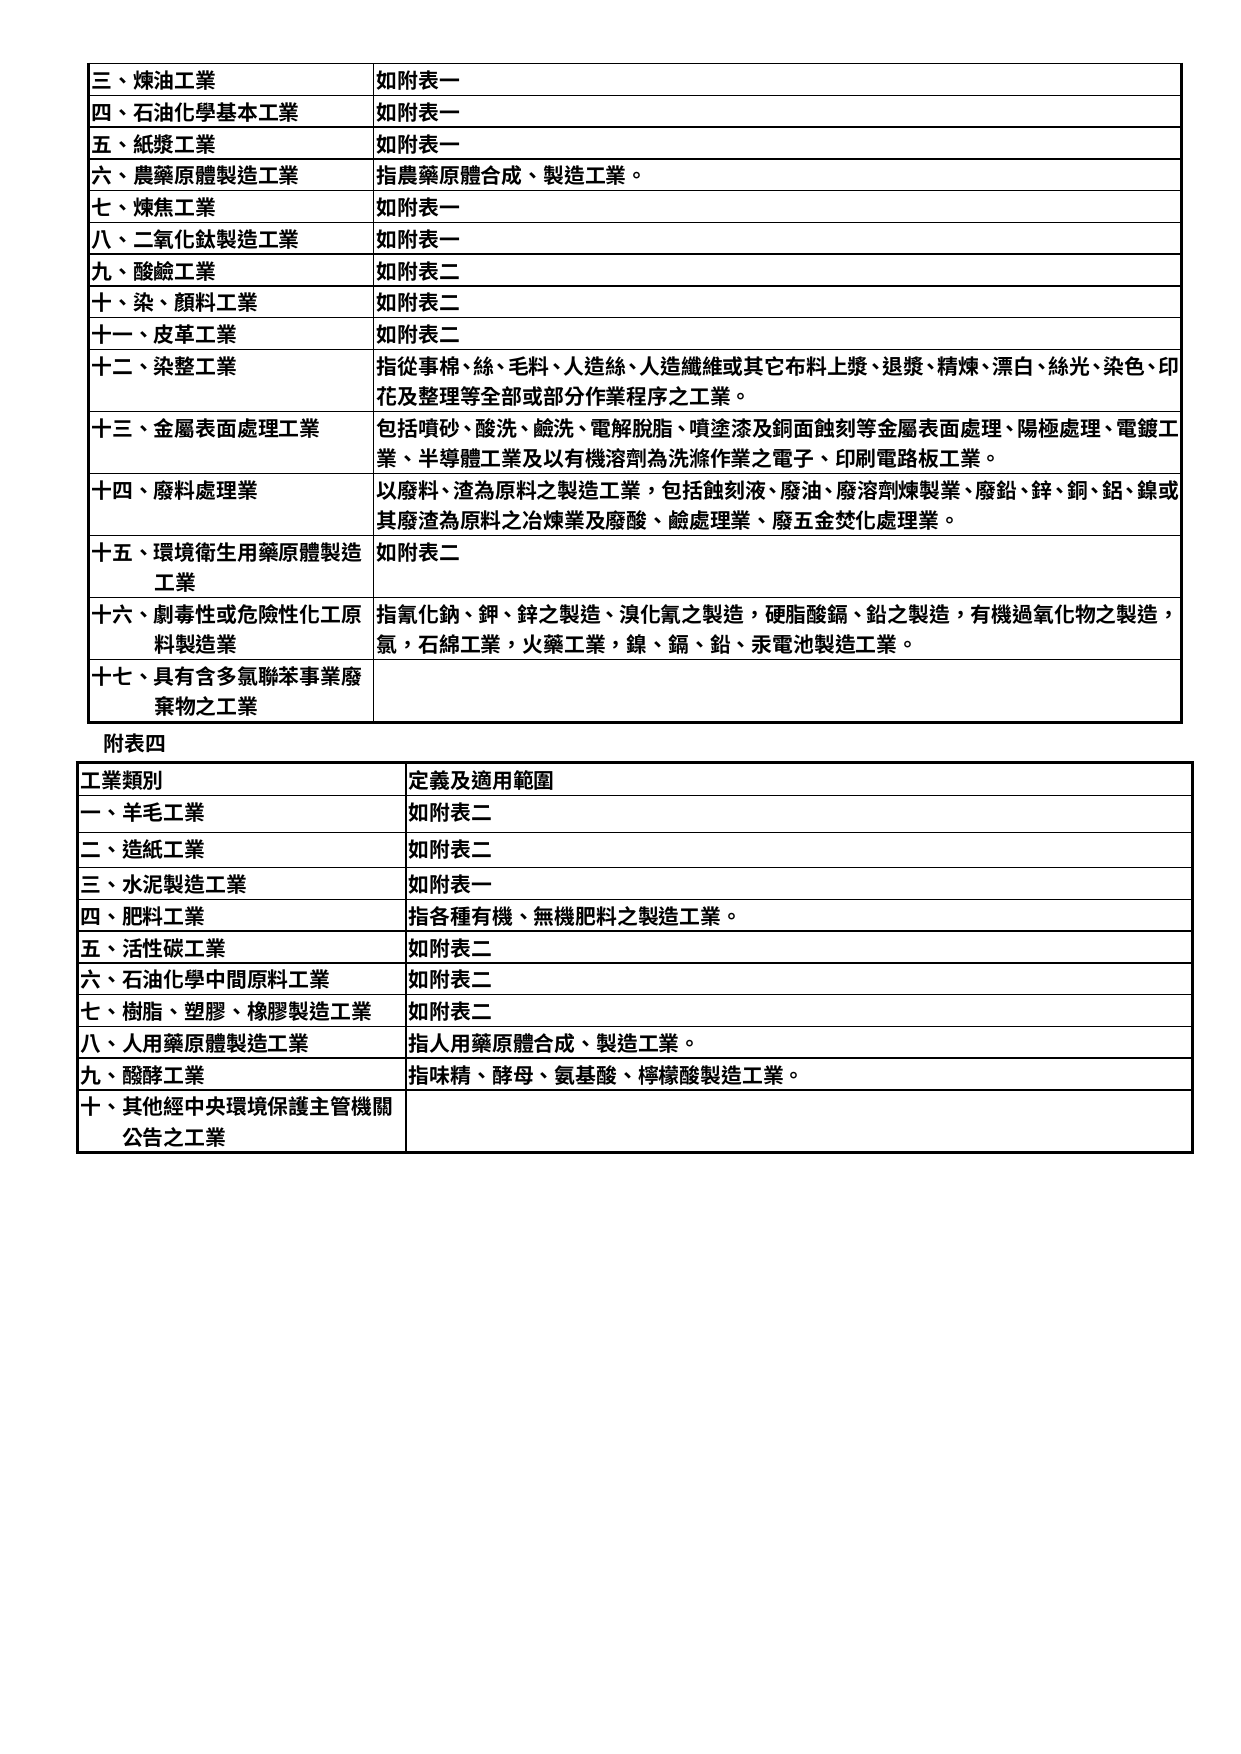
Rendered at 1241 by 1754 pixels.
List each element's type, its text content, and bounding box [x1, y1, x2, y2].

table_cell 如附表一 [374, 64, 1180, 94]
table_cell 如附表二 [374, 255, 1180, 285]
table_cell 十五、環境衛生用藥原體製造工業 [90, 536, 373, 597]
table_cell 三、煉油工業 [90, 64, 373, 94]
table_cell 如附表二 [407, 995, 1191, 1026]
table_cell 九、醱酵工業 [79, 1059, 405, 1089]
table_cell 九、酸鹼工業 [90, 255, 373, 285]
table_cell 指味精、酵母、氨基酸、檸檬酸製造工業。 [407, 1059, 1191, 1089]
table_cell 四、石油化學基本工業 [90, 96, 373, 126]
table_cell 如附表一 [407, 868, 1191, 898]
table_cell 如附表一 [374, 128, 1180, 158]
table_cell 二、造紙工業 [79, 833, 405, 867]
table_cell 七、煉焦工業 [90, 191, 373, 222]
table_cell 十、其他經中央環境保護主管機關公告之工業 [79, 1091, 405, 1151]
table_cell 十二、染整工業 [90, 350, 373, 411]
table_cell 指從事棉、絲、毛料、人造絲、人造纖維或其它布料上漿、退漿、精煉、漂白、絲光、染色、印花及整理等全部或部分作業程序之工業。 [374, 350, 1180, 411]
table_header 定義及適用範圍 [407, 764, 1191, 794]
table_cell 如附表二 [407, 796, 1191, 832]
table_cell 十六、劇毒性或危險性化工原料製造業 [90, 598, 373, 658]
table_cell 八、二氧化鈦製造工業 [90, 223, 373, 253]
table_cell 指人用藥原體合成、製造工業。 [407, 1027, 1191, 1057]
table_cell 五、活性碳工業 [79, 932, 405, 962]
table_cell [374, 660, 1180, 721]
table_cell 五、紙漿工業 [90, 128, 373, 158]
table_cell 一、羊毛工業 [79, 796, 405, 832]
table_cell 如附表二 [374, 536, 1180, 597]
table_cell 十七、具有含多氯聯苯事業廢棄物之工業 [90, 660, 373, 721]
table_cell 包括噴砂、酸洗、鹼洗、電解脫脂、噴塗漆及銅面蝕刻等金屬表面處理、陽極處理、電鍍工業、半導體工業及以有機溶劑為洗滌作業之電子、印刷電路板工業。 [374, 412, 1180, 473]
table_cell 以廢料、渣為原料之製造工業，包括蝕刻液、廢油、廢溶劑煉製業、廢鉛、鋅、銅、鋁、鎳或其廢渣為原料之冶煉業及廢酸、鹼處理業、廢五金焚化處理業。 [374, 474, 1180, 534]
table_cell 十三、金屬表面處理工業 [90, 412, 373, 473]
table_header 工業類別 [79, 764, 405, 794]
table_cell 七、樹脂、塑膠、橡膠製造工業 [79, 995, 405, 1026]
table_cell 指農藥原體合成、製造工業。 [374, 160, 1180, 190]
table_cell 四、肥料工業 [79, 900, 405, 930]
table_cell 如附表一 [374, 223, 1180, 253]
table_cell 指氰化鈉、鉀、鋅之製造、溴化氰之製造，硬脂酸鎘、鉛之製造，有機過氧化物之製造，氯，石綿工業，火藥工業，鎳、鎘、鉛、汞電池製造工業。 [374, 598, 1180, 658]
table_cell 如附表二 [374, 318, 1180, 349]
table_cell 十四、廢料處理業 [90, 474, 373, 534]
table_cell 三、水泥製造工業 [79, 868, 405, 898]
table_cell 八、人用藥原體製造工業 [79, 1027, 405, 1057]
table_cell [407, 1091, 1191, 1151]
table_cell 六、農藥原體製造工業 [90, 160, 373, 190]
table_cell 如附表二 [407, 964, 1191, 994]
table_cell 如附表二 [374, 287, 1180, 317]
table_cell 十一、皮革工業 [90, 318, 373, 349]
table_cell 十、染、顏料工業 [90, 287, 373, 317]
table_cell 指各種有機、無機肥料之製造工業。 [407, 900, 1191, 930]
table_cell 如附表一 [374, 191, 1180, 222]
table_cell 六、石油化學中間原料工業 [79, 964, 405, 994]
table_cell 如附表二 [407, 833, 1191, 867]
table_cell 如附表二 [407, 932, 1191, 962]
text 附表四 [103, 724, 1167, 761]
table_cell 如附表一 [374, 96, 1180, 126]
